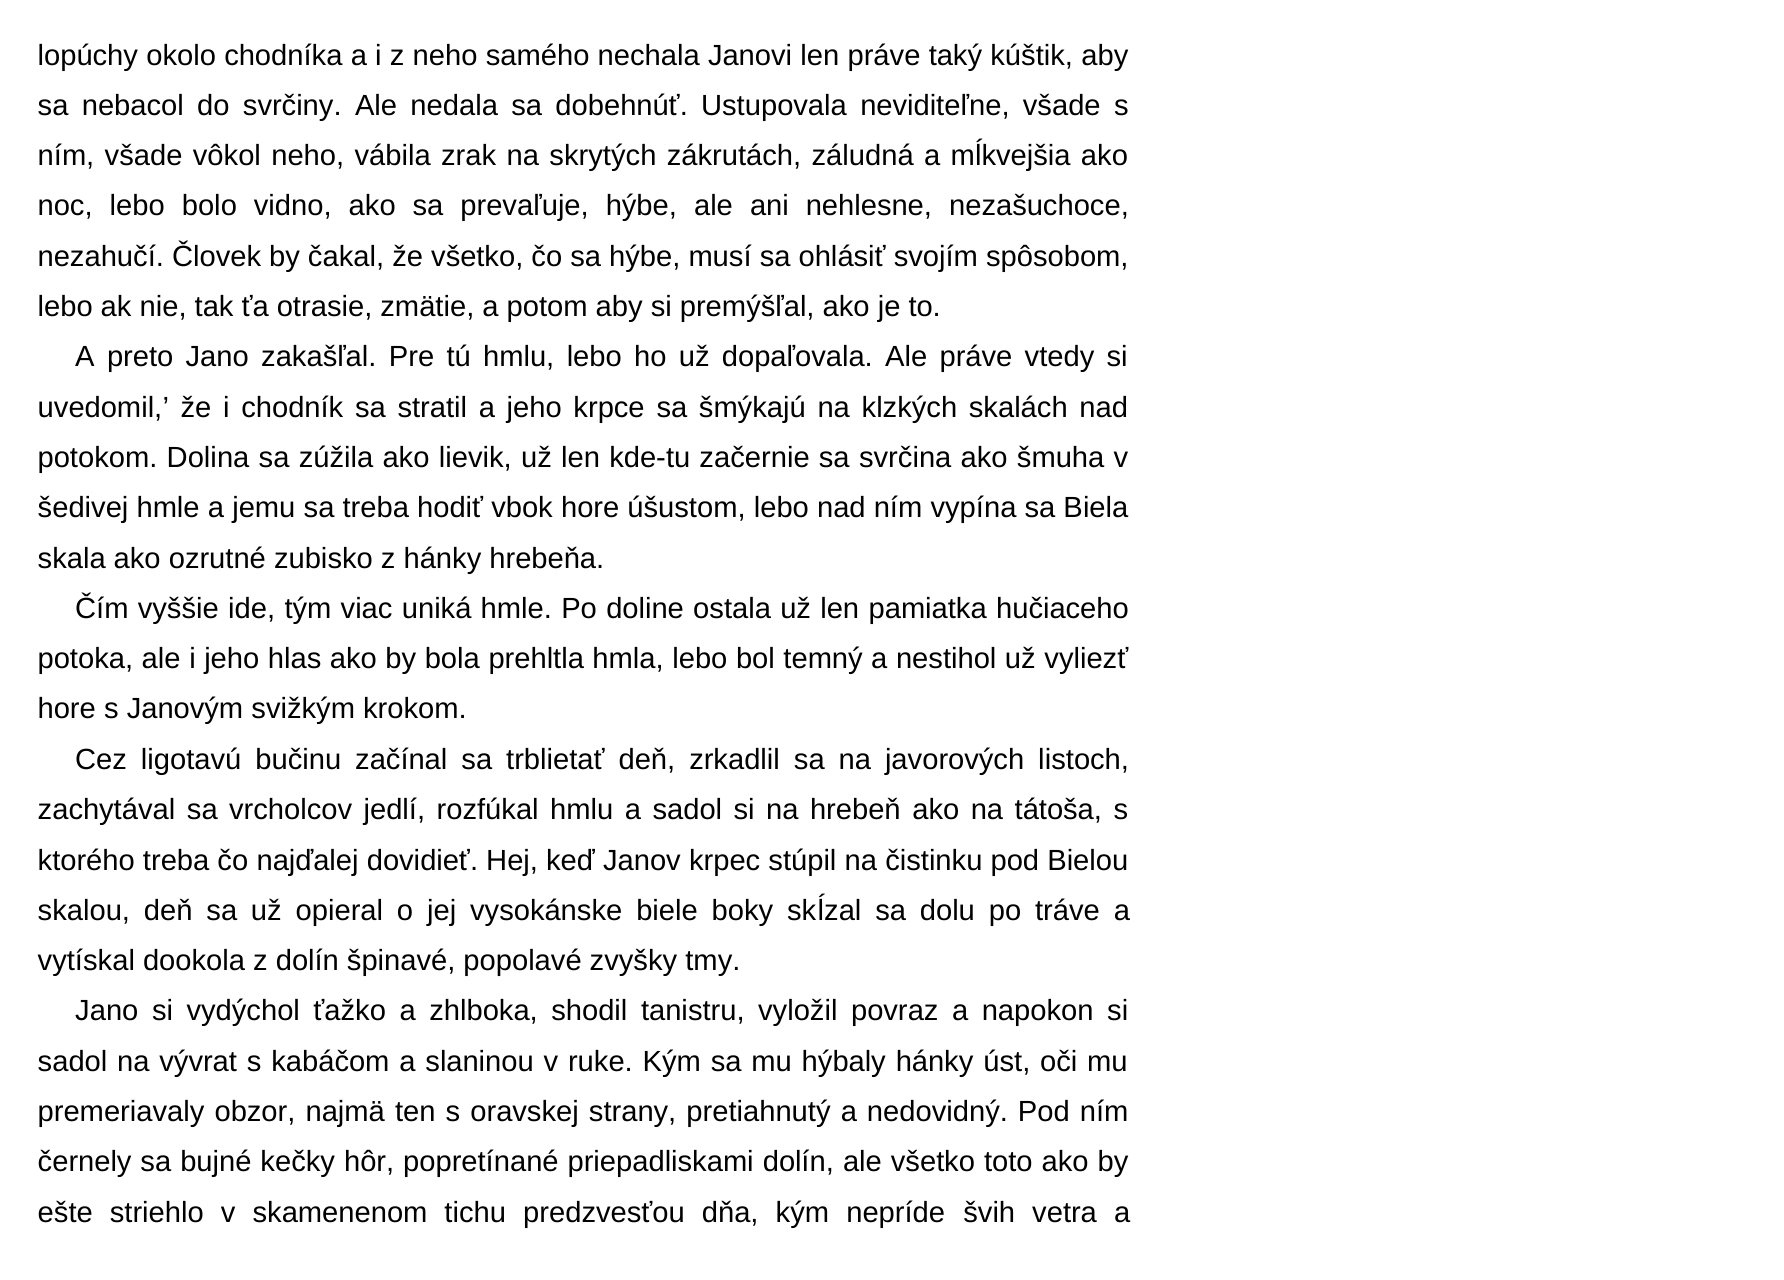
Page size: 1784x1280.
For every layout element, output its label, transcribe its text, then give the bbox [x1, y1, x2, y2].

text lopúchy okolo chodníka a i z neho samého nechala Janovi len práve taký kúštik, aby sa nebacol do svrčiny. Ale nedala sa dobehnúť. Ustupovala neviditeľne, všade s ním, všade vôkol neho, vábila zrak na skrytých zákrutách, záludná a mĺkvejšia ako noc, lebo bolo vidno, ako sa prevaľuje, hýbe, ale ani nehlesne, nezašuchoce, nezahučí. Človek by čakal, že všetko, čo sa hýbe, musí sa ohlásiť svojím spôsobom, lebo ak nie, tak ťa otrasie, zmätie, a potom aby si premýšľal, ako je to. [37, 37, 1130, 323]
text Jano si vydýchol ťažko a zhlboka, shodil tanistru, vyložil povraz a napokon si sadol na vývrat s kabáčom a slaninou v ruke. Kým sa mu hýbaly hánky úst, oči mu premeriavaly obzor, najmä ten s oravskej strany, pretiahnutý a nedovidný. Pod ním černely sa bujné kečky hôr, popretínané priepadliskami dolín, ale všetko toto ako by ešte striehlo v skamenenom tichu predzvesťou dňa, kým nepríde švih vetra a [37, 993, 1130, 1228]
text Cez ligotavú bučinu začínal sa trblietať deň, zrkadlil sa na javorových listoch, zachytával sa vrcholcov jedlí, rozfúkal hmlu a sadol si na hrebeň ako na tátoša, s ktorého treba čo najďalej dovidieť. Hej, keď Janov krpec stúpil na čistinku pod Bielou skalou, deň sa už opieral o jej vysokánske biele boky skĺzal sa dolu po tráve a vytískal dookola z dolín špinavé, popolavé zvyšky tmy. [37, 742, 1130, 977]
text A preto Jano zakašľal. Pre tú hmlu, lebo ho už dopaľovala. Ale práve vtedy si uvedomil,’ že i chodník sa stratil a jeho krpce sa šmýkajú na klzkých skalách nad potokom. Dolina sa zúžila ako lievik, už len kde-tu začernie sa svrčina ako šmuha v šedivej hmle a jemu sa treba hodiť vbok hore úšustom, lebo nad ním vypína sa Biela skala ako ozrutné zubisko z hánky hrebeňa. [37, 339, 1130, 574]
text Čím vyššie ide, tým viac uniká hmle. Po doline ostala už len pamiatka hučiaceho potoka, ale i jeho hlas ako by bola prehltla hmla, lebo bol temný a nestihol už vyliezť hore s Janovým svižkým krokom. [37, 591, 1130, 725]
